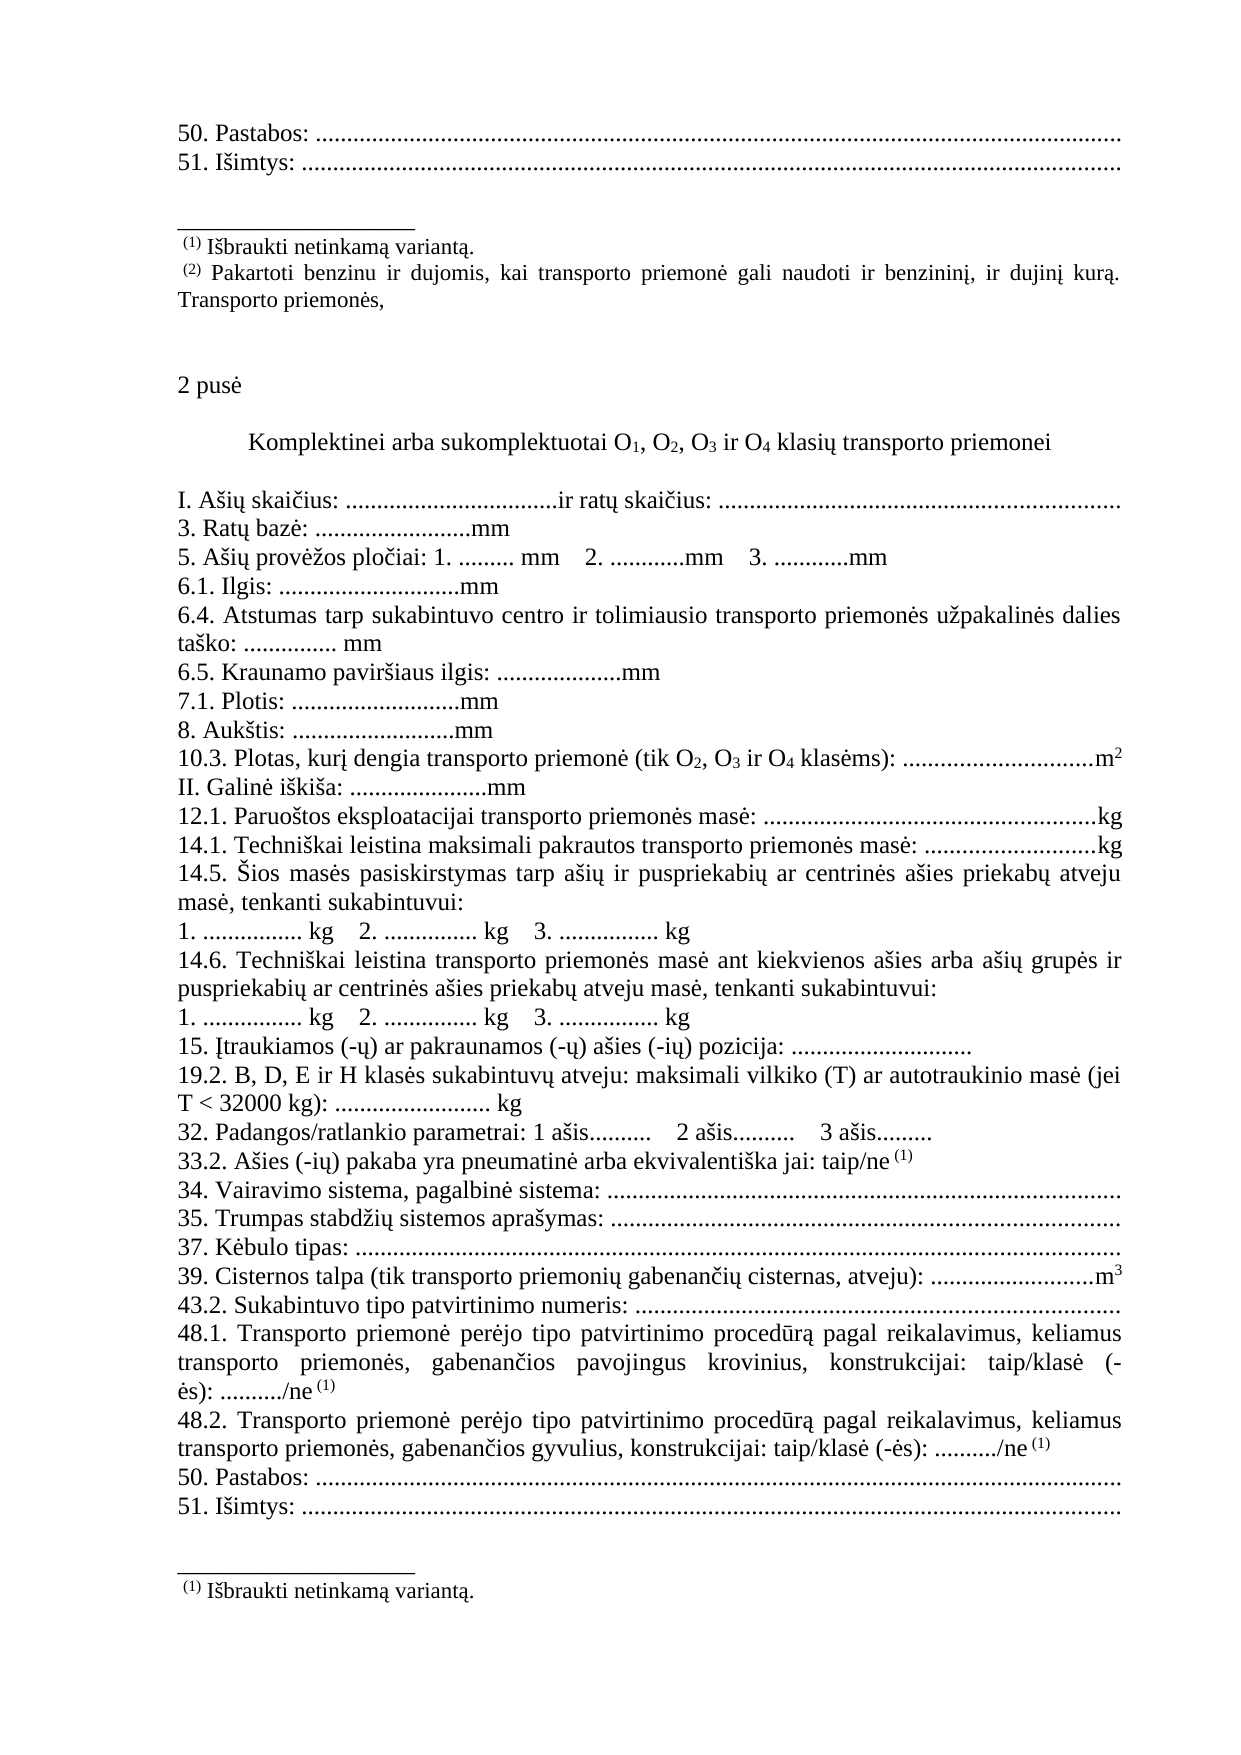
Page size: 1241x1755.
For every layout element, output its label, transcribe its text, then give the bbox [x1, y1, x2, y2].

text 2 pusė [177, 370, 1122, 398]
text 15. Įtraukiamos (-ų) ar pakraunamos (-ų) ašies (-ių) pozicija: ............................. [177, 1031, 1122, 1060]
text 50. Pastabos: [177, 1462, 1122, 1491]
text ___________________ [177, 1548, 1122, 1577]
text (1) Išbraukti netinkamą variantą. [177, 1577, 1122, 1603]
text 19.2. B, D, E ir H klasės sukabintuvų atveju: maksimali vilkiko (T) ar autotraukinio masė (jei T < 32000 kg): ......................... kg [177, 1060, 1122, 1117]
text 14.5. Šios masės pasiskirstymas tarp ašių ir puspriekabių ar centrinės ašies priekabų atveju masė, tenkanti sukabintuvui: [177, 858, 1122, 916]
text 14.1. Techniškai leistina maksimali pakrautos transporto priemonės masė: kg [177, 830, 1122, 858]
text (1) Išbraukti netinkamą variantą. [177, 233, 1122, 259]
text 3. Ratų bazė: .........................mm [177, 513, 1122, 542]
text 6.4. Atstumas tarp sukabintuvo centro ir tolimiausio transporto priemonės užpakalinės dalies taško: ............... mm [177, 600, 1122, 657]
text 50. Pastabos: [177, 118, 1122, 147]
text I. Ašių skaičius: ..................................ir ratų skaičius: [177, 485, 1122, 513]
text 51. Išimtys: [177, 1491, 1122, 1520]
text 33.2. Ašies (-ių) pakaba yra pneumatinė arba ekvivalentiška jai: taip/ne (1) [177, 1146, 1122, 1175]
text 48.2. Transporto priemonė perėjo tipo patvirtinimo procedūrą pagal reikalavimus, keliamus transporto priemonės, gabenančios gyvulius, konstrukcijai: taip/klasė (-ės): ........../ne (1) [177, 1405, 1122, 1462]
text 12.1. Paruoštos eksploatacijai transporto priemonės masė: kg [177, 801, 1122, 830]
text 14.6. Techniškai leistina transporto priemonės masė ant kiekvienos ašies arba ašių grupės ir puspriekabių ar centrinės ašies priekabų atveju masė, tenkanti sukabintuvui: [177, 945, 1122, 1002]
text (2) Pakartoti benzinu ir dujomis, kai transporto priemonė gali naudoti ir benzininį, ir dujinį kurą. Transporto priemonės, [177, 259, 1122, 312]
text 6.5. Kraunamo paviršiaus ilgis: ....................mm [177, 657, 1122, 686]
text 7.1. Plotis: ...........................mm [177, 686, 1122, 715]
text 43.2. Sukabintuvo tipo patvirtinimo numeris: [177, 1290, 1122, 1318]
text 35. Trumpas stabdžių sistemos aprašymas: [177, 1203, 1122, 1232]
text Komplektinei arba sukomplektuotai O1, O2, O3 ir O4 klasių transporto priemonei [177, 427, 1122, 456]
text 32. Padangos/ratlankio parametrai: 1 ašis.......... 2 ašis.......... 3 ašis......... [177, 1117, 1122, 1146]
text 37. Kėbulo tipas: [177, 1232, 1122, 1261]
text 48.1. Transporto priemonė perėjo tipo patvirtinimo procedūrą pagal reikalavimus, keliamus transporto priemonės, gabenančios pavojingus krovinius, konstrukcijai: taip/klasė (-ės): ........../ne (1) [177, 1318, 1122, 1405]
text II. Galinė iškiša: ......................mm [177, 772, 1122, 801]
text 1. ................ kg 2. ............... kg 3. ................ kg [177, 1002, 1122, 1031]
text 5. Ašių provėžos pločiai: 1. ......... mm 2. ............mm 3. ............mm [177, 542, 1122, 571]
text 10.3. Plotas, kurį dengia transporto priemonė (tik O2, O3 ir O4 klasėms): m2 [177, 743, 1122, 772]
text 34. Vairavimo sistema, pagalbinė sistema: [177, 1175, 1122, 1203]
text 1. ................ kg 2. ............... kg 3. ................ kg [177, 916, 1122, 945]
text 39. Cisternos talpa (tik transporto priemonių gabenančių cisternas, atveju): m3 [177, 1261, 1122, 1290]
text 8. Aukštis: ..........................mm [177, 715, 1122, 743]
text ___________________ [177, 204, 1122, 233]
text 6.1. Ilgis: .............................mm [177, 571, 1122, 600]
text 51. Išimtys: [177, 147, 1122, 176]
